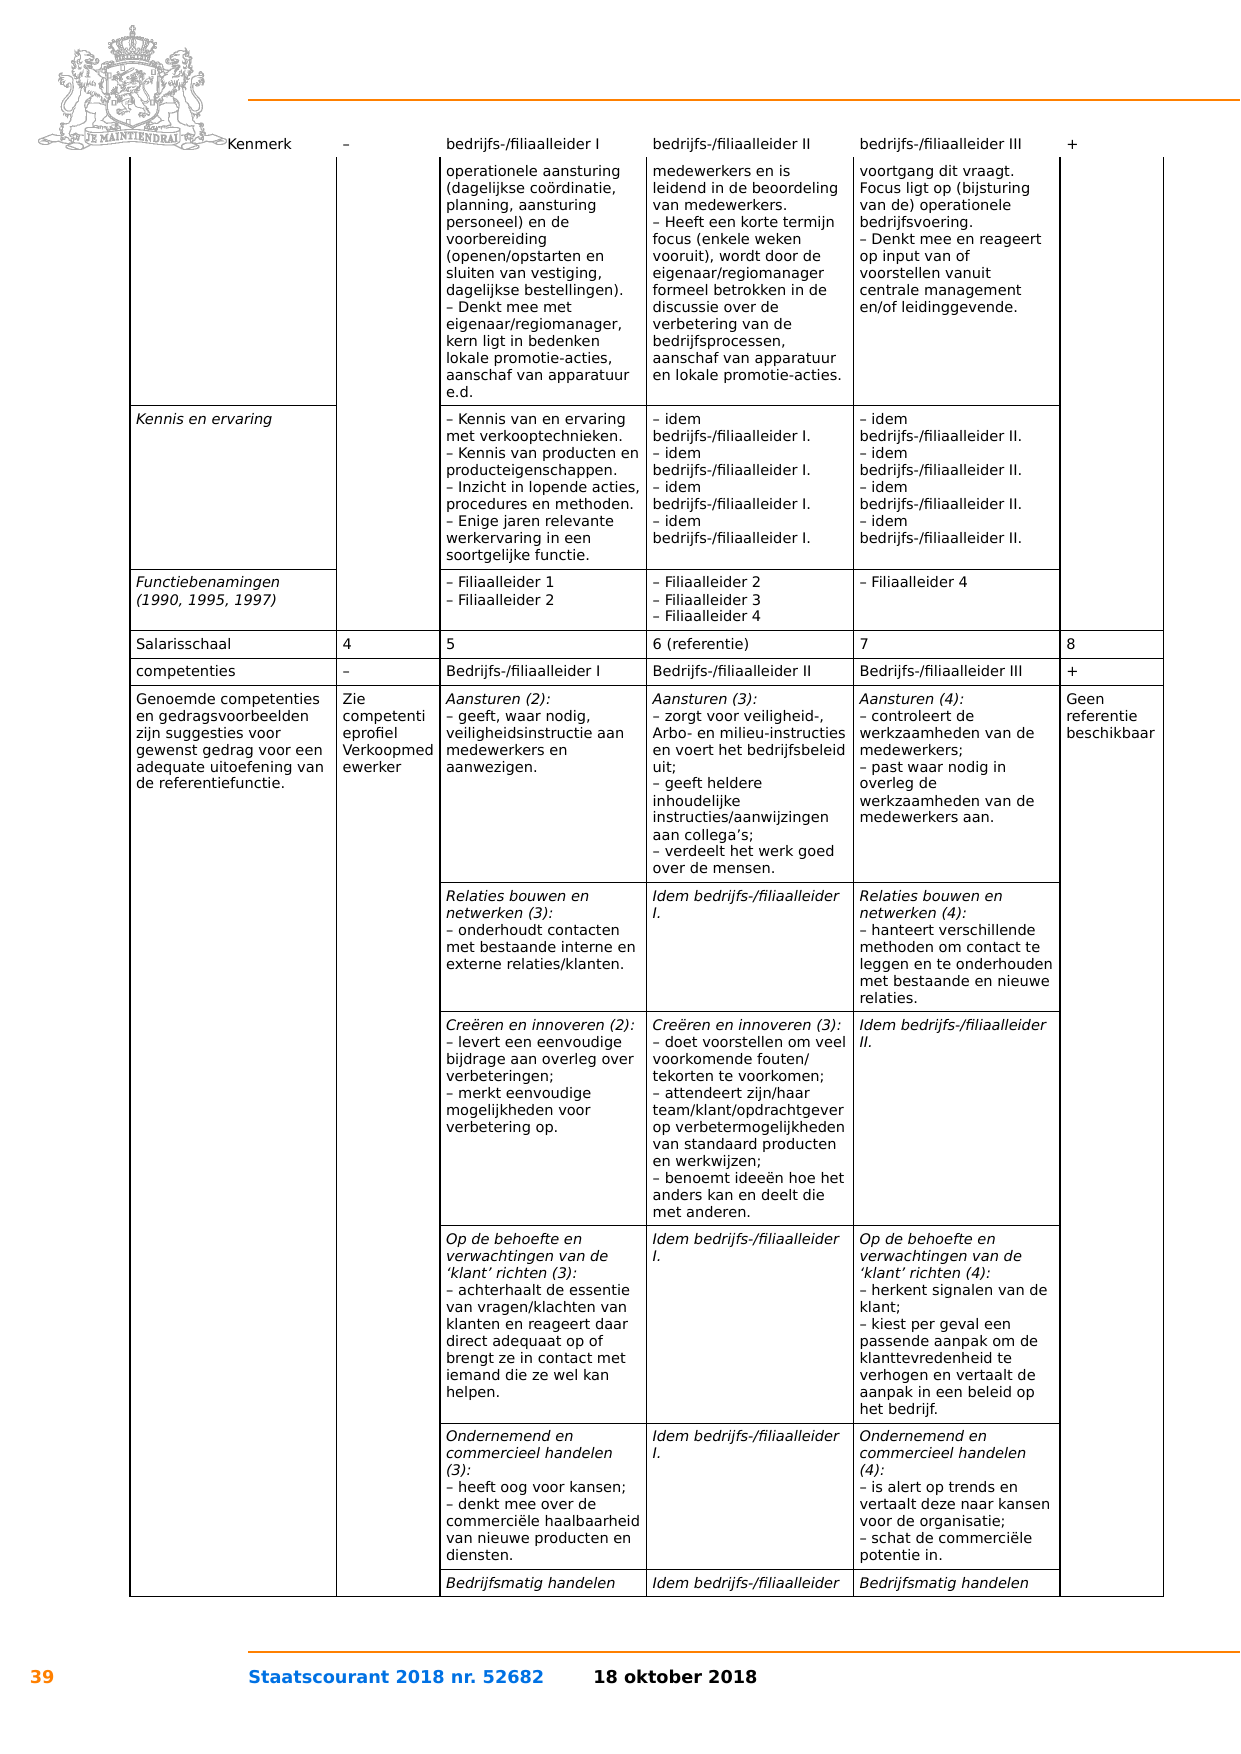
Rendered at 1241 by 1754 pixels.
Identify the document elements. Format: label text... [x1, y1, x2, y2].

table_cell – Filiaalleider 2 – Filiaalleider 3 – Filiaalleider 4 [647, 570, 853, 630]
table_cell Kennis en ervaring [131, 406, 336, 569]
table_cell Creëren en innoveren (3): – doet voorstellen om veel voorkomende fouten/ tekorten te voorkomen; – attendeert zijn/haar team/klant/opdrachtgever op verbetermogelijkheden van standaard producten en werkwijzen; – benoemt ideeën hoe het anders kan en deelt die met anderen. [647, 1012, 853, 1225]
table_cell Zie competentieprofiel Verkoopmedewerker [337, 686, 439, 1596]
table_cell Salarisschaal [131, 631, 336, 657]
table_cell medewerkers en is leidend in de beoordeling van medewerkers. – Heeft een korte termijn focus (enkele weken vooruit), wordt door de eigenaar/regiomanager formeel betrokken in de discussie over de verbetering van de bedrijfsprocessen, aanschaf van apparatuur en lokale promotie-acties. [647, 158, 853, 405]
table_cell Aansturen (2): – geeft, waar nodig, veiligheidsinstructie aan medewerkers en aanwezigen. [441, 686, 646, 882]
table_cell Geen referentie beschikbaar [1061, 686, 1163, 1596]
picture [38, 25, 227, 150]
table_cell Ondernemend en commercieel handelen (3): – heeft oog voor kansen; – denkt mee over de commerciële haalbaarheid van nieuwe producten en diensten. [441, 1424, 646, 1569]
table_cell + [1061, 659, 1163, 685]
table_cell – [337, 659, 439, 685]
table_cell Relaties bouwen en netwerken (3): – onderhoudt contacten met bestaande interne en externe relaties/klanten. [441, 883, 646, 1011]
table_cell – Filiaalleider 4 [854, 570, 1059, 630]
table_header bedrijfs-/filiaalleider III [854, 131, 1059, 157]
table_cell [337, 405, 439, 569]
table_cell [1061, 569, 1163, 630]
table_cell Bedrijfsmatig handelen [854, 1570, 1059, 1596]
table_cell – Kennis van en ervaring met verkooptechnieken. – Kennis van producten en producteigenschappen. – Inzicht in lopende acties, procedures en methoden. – Enige jaren relevante werkervaring in een soortgelijke functie. [441, 406, 646, 569]
table_cell Functiebenamingen (1990, 1995, 1997) [131, 570, 336, 630]
table_cell competenties [131, 659, 336, 685]
table_cell Idem bedrijfs-/filiaalleider I. [647, 883, 853, 1011]
table_cell Op de behoefte en verwachtingen van de ‘klant’ richten (4): – herkent signalen van de klant; – kiest per geval een passende aanpak om de klanttevredenheid te verhogen en vertaalt de aanpak in een beleid op het bedrijf. [854, 1226, 1059, 1423]
table_cell Idem bedrijfs-/filiaalleider [647, 1570, 853, 1596]
table_cell 7 [854, 631, 1059, 657]
table_cell Bedrijfsmatig handelen [441, 1570, 646, 1596]
table_cell 8 [1061, 631, 1163, 657]
table_cell Idem bedrijfs-/filiaalleider II. [854, 1012, 1059, 1225]
table_cell [337, 569, 439, 630]
table_cell [1061, 158, 1163, 405]
table_cell Idem bedrijfs-/filiaalleider I. [647, 1226, 853, 1423]
table_header – [337, 131, 439, 157]
table_cell Bedrijfs-/filiaalleider I [441, 659, 646, 685]
table_cell Genoemde competenties en gedragsvoorbeelden zijn suggesties voor gewenst gedrag voor een adequate uitoefening van de referentiefunctie. [131, 686, 336, 1596]
table_cell Aansturen (3): – zorgt voor veiligheid-, Arbo- en milieu-instructies en voert het bedrijfsbeleid uit; – geeft heldere inhoudelijke instructies/aanwijzingen aan collega’s; – verdeelt het werk goed over de mensen. [647, 686, 853, 882]
table_cell [337, 158, 439, 405]
table_cell – idem bedrijfs-/filiaalleider I. – idem bedrijfs-/filiaalleider I. – idem bedrijfs-/filiaalleider I. – idem bedrijfs-/filiaalleider I. [647, 406, 853, 569]
table_cell 5 [441, 631, 646, 657]
table_header bedrijfs-/filiaalleider I [441, 131, 646, 157]
table_cell Relaties bouwen en netwerken (4): – hanteert verschillende methoden om contact te leggen en te onderhouden met bestaande en nieuwe relaties. [854, 883, 1059, 1011]
table_cell Op de behoefte en verwachtingen van de ‘klant’ richten (3): – achterhaalt de essentie van vragen/klachten van klanten en reageert daar direct adequaat op of brengt ze in contact met iemand die ze wel kan helpen. [441, 1226, 646, 1423]
table_cell 4 [337, 631, 439, 657]
table_cell Ondernemend en commercieel handelen (4): – is alert op trends en vertaalt deze naar kansen voor de organisatie; – schat de commerciële potentie in. [854, 1424, 1059, 1569]
table_cell [131, 158, 336, 405]
table_cell [1061, 405, 1163, 569]
table_cell Creëren en innoveren (2): – levert een eenvoudige bijdrage aan overleg over verbeteringen; – merkt eenvoudige mogelijkheden voor verbetering op. [441, 1012, 646, 1225]
table_cell Bedrijfs-/filiaalleider II [647, 659, 853, 685]
table_cell operationele aansturing (dagelijkse coördinatie, planning, aansturing personeel) en de voorbereiding (openen/opstarten en sluiten van vestiging, dagelijkse bestellingen). – Denkt mee met eigenaar/regiomanager, kern ligt in bedenken lokale promotie-acties, aanschaf van apparatuur e.d. [441, 158, 646, 405]
table_header bedrijfs-/filiaalleider II [647, 131, 853, 157]
table_cell Idem bedrijfs-/filiaalleider I. [647, 1424, 853, 1569]
table_header + [1061, 131, 1163, 157]
table_cell – idem bedrijfs-/filiaalleider II. – idem bedrijfs-/filiaalleider II. – idem bedrijfs-/filiaalleider II. – idem bedrijfs-/filiaalleider II. [854, 406, 1059, 569]
table_header Kenmerk [131, 131, 336, 157]
table_cell voortgang dit vraagt. Focus ligt op (bijsturing van de) operationele bedrijfsvoering. – Denkt mee en reageert op input van of voorstellen vanuit centrale management en/of leidinggevende. [854, 158, 1059, 405]
table_cell Aansturen (4): – controleert de werkzaamheden van de medewerkers; – past waar nodig in overleg de werkzaamheden van de medewerkers aan. [854, 686, 1059, 882]
table_cell – Filiaalleider 1 – Filiaalleider 2 [441, 570, 646, 630]
table_cell 6 (referentie) [647, 631, 853, 657]
table_cell Bedrijfs-/filiaalleider III [854, 659, 1059, 685]
